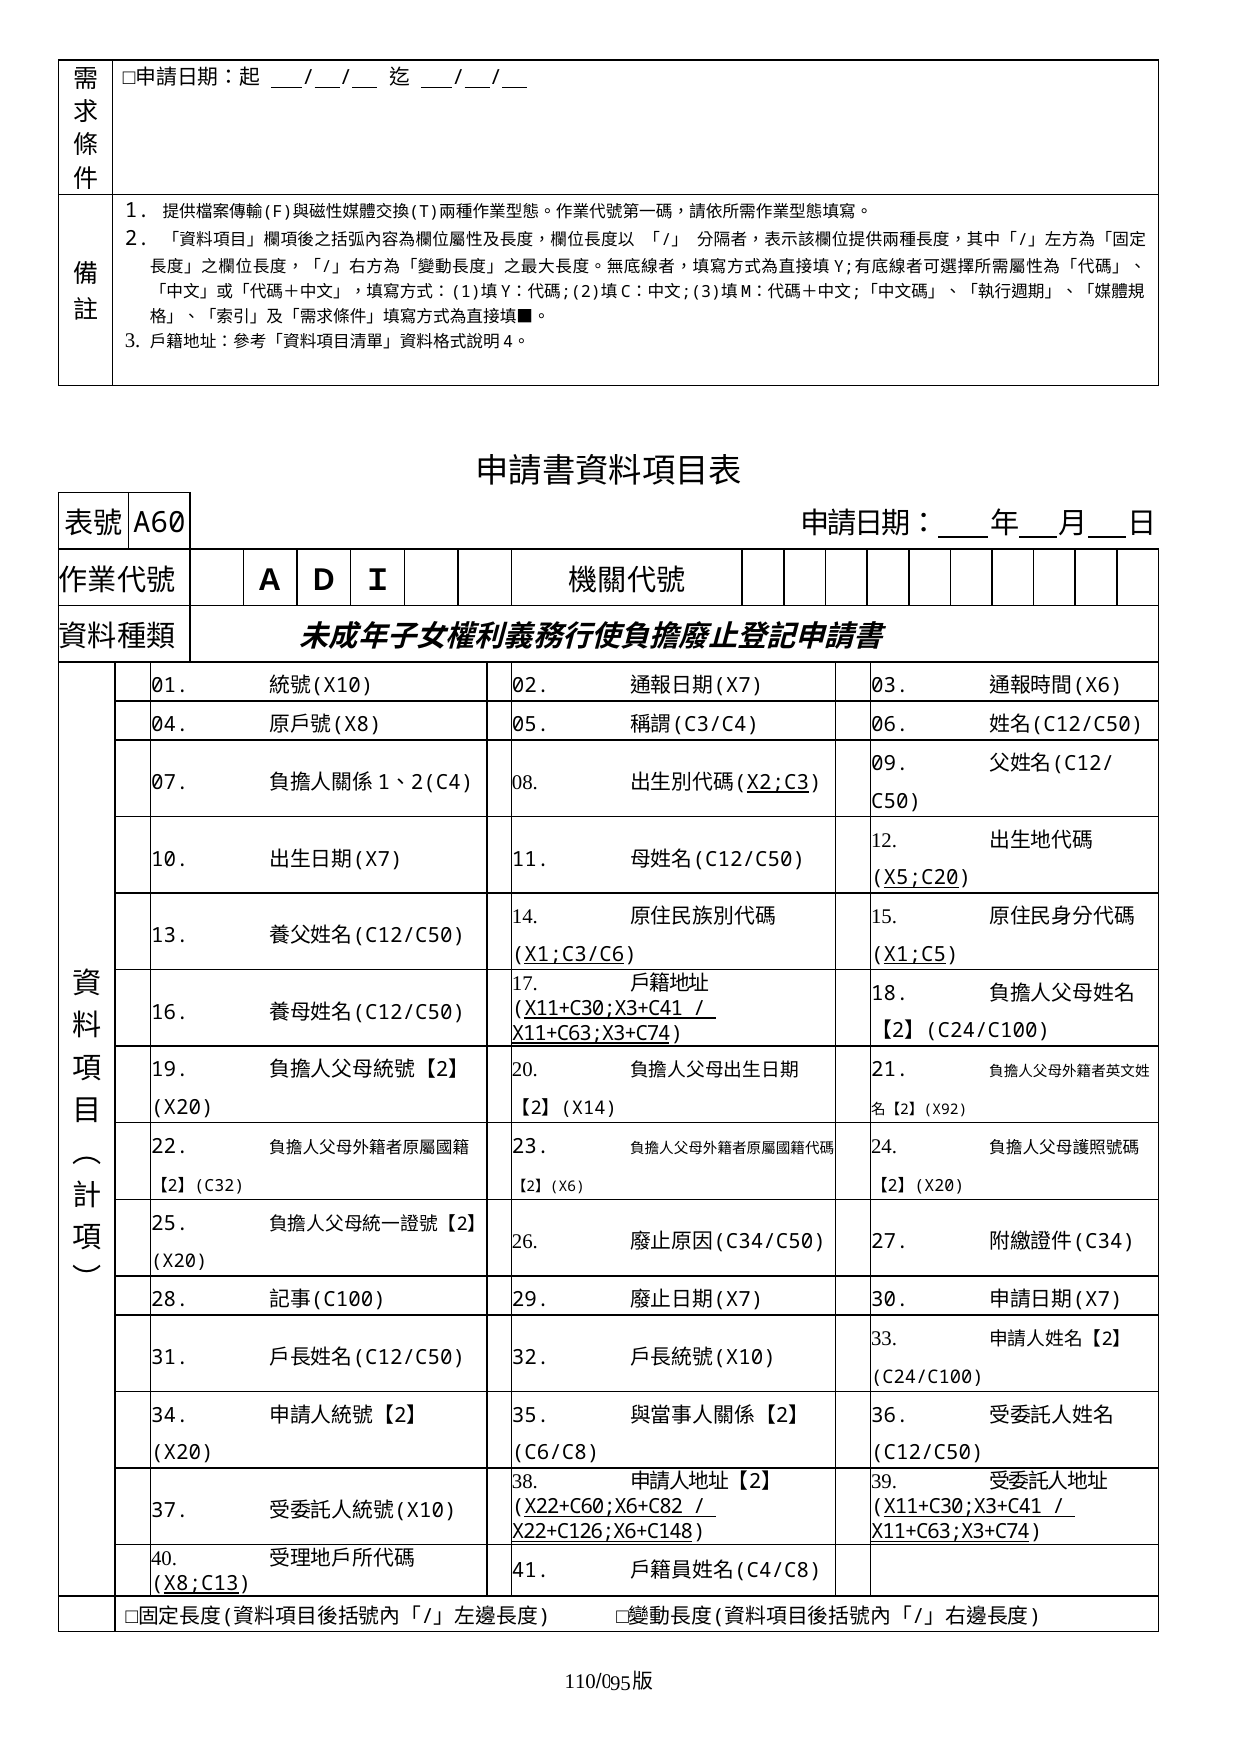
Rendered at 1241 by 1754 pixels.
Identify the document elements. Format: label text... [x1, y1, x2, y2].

table_cell 戶長統號(X10) [512, 1316, 835, 1391]
table_cell [1076, 550, 1116, 604]
table_cell 需求條件 [59, 61, 112, 194]
table_cell 負擔人父母外籍者原屬國籍【2】(C32) [151, 1123, 486, 1198]
table_cell Ｉ [351, 550, 404, 604]
table_cell 受理地戶所代碼(X8;C13) [151, 1545, 486, 1595]
table_cell [488, 1469, 511, 1544]
table_cell 負擔人父母外籍者英文姓名【2】(X92) [871, 1047, 1158, 1122]
table_cell [836, 1047, 870, 1122]
table_cell [836, 1469, 870, 1544]
table_cell [826, 550, 866, 604]
table_cell [488, 1277, 511, 1314]
table_cell [59, 1597, 114, 1631]
table_cell [116, 1545, 150, 1595]
table_cell [836, 1545, 870, 1595]
table_cell [644, 61, 1158, 194]
table_cell [459, 550, 511, 604]
table_cell 資料種類 [59, 606, 189, 661]
table_cell 資料項目︵計 項︶ [59, 663, 114, 1595]
table_cell 受委託人統號(X10) [151, 1469, 486, 1544]
table_cell [910, 550, 950, 604]
table_cell [116, 1277, 150, 1314]
table_cell 負擔人父母統號【2】(X20) [151, 1047, 486, 1122]
table_cell [743, 550, 783, 604]
table_cell 作業代號 [59, 550, 189, 604]
table_cell 負擔人父母外籍者原屬國籍代碼【2】(X6) [512, 1123, 835, 1198]
table_cell 未成年子女權利義務行使負擔廢止登記申請書 [191, 606, 1158, 661]
table_cell 戶長姓名(C12/C50) [151, 1316, 486, 1391]
table_header 申請書資料項目表 [59, 444, 1158, 492]
table_cell [836, 1277, 870, 1314]
table_cell [785, 550, 825, 604]
table_cell 母姓名(C12/C50) [512, 817, 835, 892]
table_cell [488, 817, 511, 892]
table_cell 出生地代碼(X5;C20) [871, 817, 1158, 892]
table_cell [951, 550, 991, 604]
table_cell [836, 817, 870, 892]
table_cell 申請日期(X7) [871, 1277, 1158, 1314]
table_cell □申請日期：起 / / 迄 / / [113, 61, 644, 194]
table_cell 申請人地址【2】(X22+C60;X6+C82 / X22+C126;X6+C148) [512, 1469, 835, 1544]
table_cell [488, 970, 511, 1045]
table_cell [116, 1200, 150, 1275]
table_cell 提供檔案傳輸(F)與磁性媒體交換(T)兩種作業型態。作業代號第一碼，請依所需作業型態填寫。 「資料項目」欄項後之括弧內容為欄位屬性及長度，欄位長度以 「/」 分隔者，表示該欄位提供兩種長度，其中「/」左方為「固定長度」之欄位長度，「/」右方為「變動長度」之最大長度。無底線者，填寫方式為直接填Y;有底線者可選擇所需屬性為「代碼」、「中文」或「代碼＋中文」，填寫方式：(1)填Y：代碼;(2)填C：中文;(3)填M：代碼＋中文;「中文碼」、「執行週期」、「媒體規格」、「索引」及「需求條件」填寫方式為直接填■。 戶籍地址：參考「資料項目清單」資料格式說明4。 [113, 195, 1158, 384]
table_cell [1118, 550, 1158, 604]
table_cell [116, 894, 150, 969]
table_cell 負擔人父母護照號碼【2】(X20) [871, 1123, 1158, 1198]
table_cell 原住民身分代碼(X1;C5) [871, 894, 1158, 969]
table_cell □變動長度(資料項目後括號內「/」右邊長度) [606, 1597, 1158, 1631]
table_cell [488, 1545, 511, 1595]
table_cell [116, 1469, 150, 1544]
table_cell [116, 1316, 150, 1391]
table_cell [488, 1316, 511, 1391]
table_cell 出生日期(X7) [151, 817, 486, 892]
table_cell 與當事人關係【2】(C6/C8) [512, 1392, 835, 1467]
table_cell 原戶號(X8) [151, 702, 486, 739]
table_cell [488, 1200, 511, 1275]
table_cell 出生別代碼(X2;C3) [512, 741, 835, 816]
table_cell [116, 817, 150, 892]
table_cell [836, 1316, 870, 1391]
table_cell [871, 1545, 1158, 1595]
table_cell [116, 663, 150, 700]
table_cell Ｄ [298, 550, 350, 604]
table_cell 廢止原因(C34/C50) [512, 1200, 835, 1275]
table_cell 機關代號 [512, 550, 741, 604]
table_cell 父姓名(C12/C50) [871, 741, 1158, 816]
table_cell 備註 [59, 195, 112, 384]
table_cell 原住民族別代碼(X1;C3/C6) [512, 894, 835, 969]
table_cell [405, 550, 457, 604]
table_cell 負擔人父母統一證號【2】(X20) [151, 1200, 486, 1275]
table_cell 記事(C100) [151, 1277, 486, 1314]
table_cell [116, 970, 150, 1045]
table_cell 戶籍地址(X11+C30;X3+C41 / X11+C63;X3+C74) [512, 970, 835, 1045]
table_cell 通報日期(X7) [512, 663, 835, 700]
table_cell [836, 1123, 870, 1198]
table_cell [836, 702, 870, 739]
table_cell [191, 550, 243, 604]
table_cell 戶籍員姓名(C4/C8) [512, 1545, 835, 1595]
table_cell [836, 970, 870, 1045]
table_cell 通報時間(X6) [871, 663, 1158, 700]
table_cell [488, 894, 511, 969]
table_cell Ａ [244, 550, 296, 604]
table_cell 負擔人父母姓名【2】(C24/C100) [871, 970, 1158, 1045]
table_cell 申請日期： 年 月 日 [191, 492, 1158, 548]
table_cell □固定長度(資料項目後括號內「/」左邊長度) [116, 1597, 606, 1631]
table_cell [116, 1047, 150, 1122]
table_cell [836, 894, 870, 969]
table_cell [116, 1392, 150, 1467]
table_cell [116, 1123, 150, 1198]
table_cell [116, 741, 150, 816]
table_cell 負擔人父母出生日期【2】(X14) [512, 1047, 835, 1122]
table_cell 統號(X10) [151, 663, 486, 700]
table_cell 附繳證件(C34) [871, 1200, 1158, 1275]
table_cell [488, 1047, 511, 1122]
table_cell [836, 1200, 870, 1275]
table_cell 表號 [59, 493, 128, 548]
table_cell [488, 663, 511, 700]
table_cell 受委託人姓名(C12/C50) [871, 1392, 1158, 1467]
table_cell [993, 550, 1033, 604]
table_cell 負擔人關係1、2(C4) [151, 741, 486, 816]
table_cell 申請人姓名【2】(C24/C100) [871, 1316, 1158, 1391]
table_cell [116, 702, 150, 739]
table_cell 申請人統號【2】(X20) [151, 1392, 486, 1467]
table_cell [836, 741, 870, 816]
table_cell [836, 1392, 870, 1467]
table_cell [488, 702, 511, 739]
table_cell [868, 550, 908, 604]
table_cell 廢止日期(X7) [512, 1277, 835, 1314]
table_cell [836, 663, 870, 700]
table_cell 養母姓名(C12/C50) [151, 970, 486, 1045]
table_cell [488, 1123, 511, 1198]
table_cell [488, 1392, 511, 1467]
table_cell [1034, 550, 1074, 604]
table_cell 受委託人地址(X11+C30;X3+C41 / X11+C63;X3+C74) [871, 1469, 1158, 1544]
table_cell 姓名(C12/C50) [871, 702, 1158, 739]
table_cell 養父姓名(C12/C50) [151, 894, 486, 969]
table_cell 稱謂(C3/C4) [512, 702, 835, 739]
table_cell [488, 741, 511, 816]
table_cell A60 [129, 493, 189, 548]
